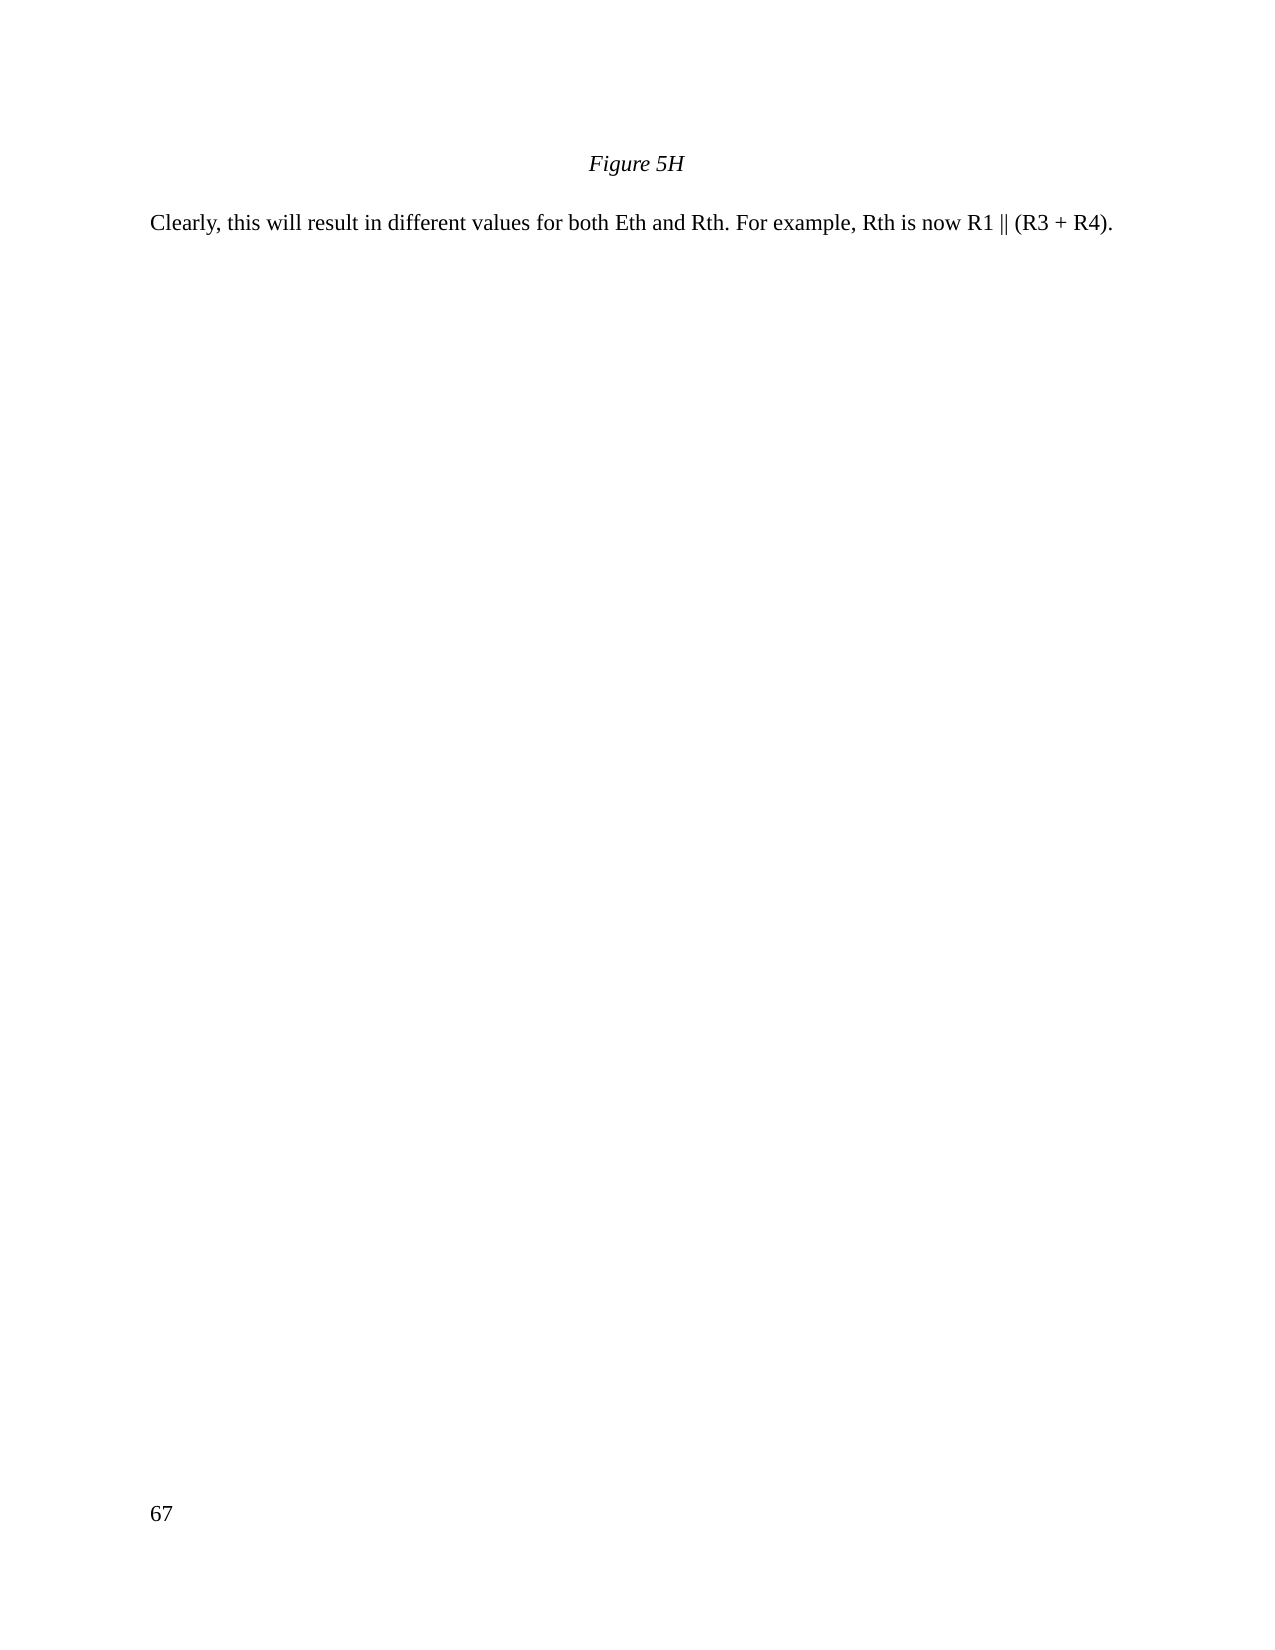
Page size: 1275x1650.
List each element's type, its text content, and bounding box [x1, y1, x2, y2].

text Figure 5H [150, 150, 1125, 176]
text Clearly, this will result in different values for both Eth and Rth. For example, Rth is now R1 || (R3 + R4). [150, 209, 1125, 235]
